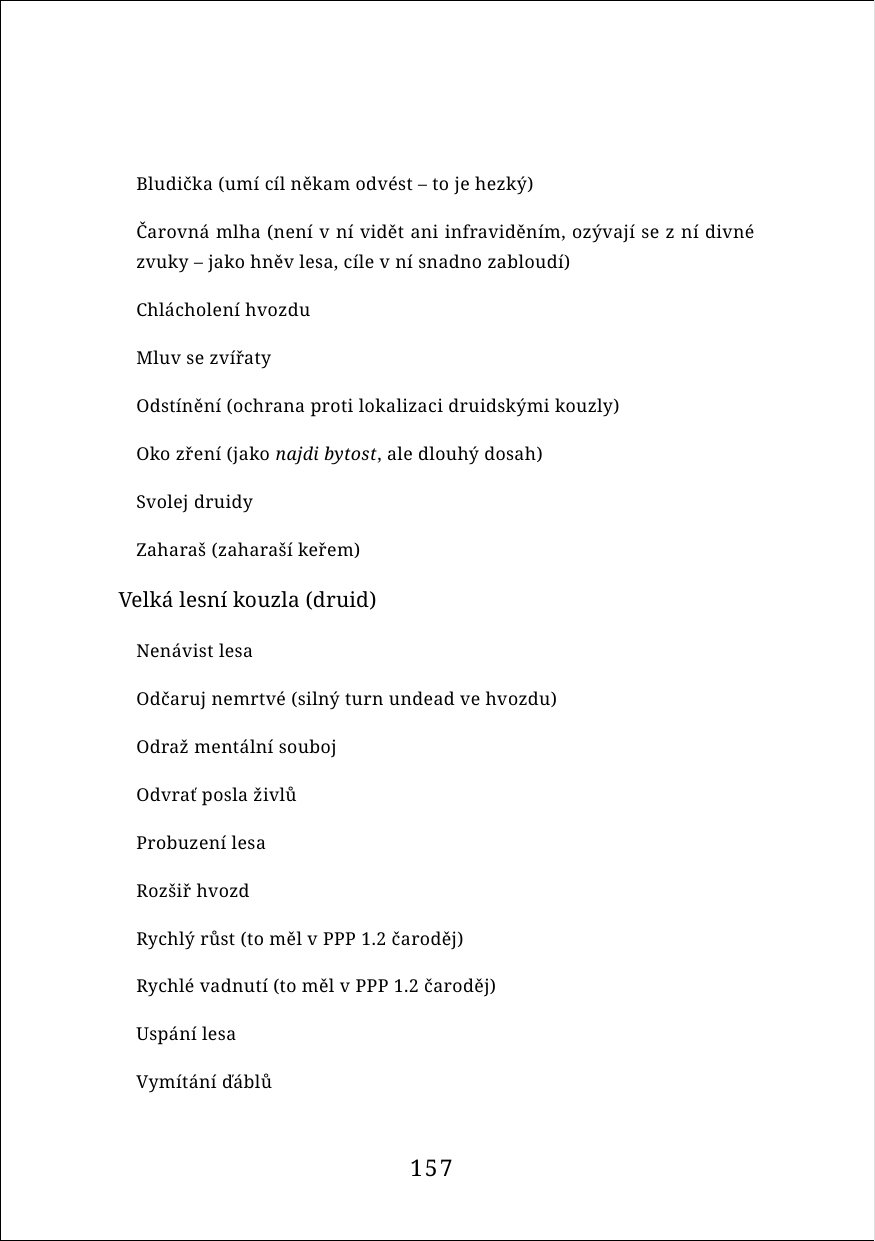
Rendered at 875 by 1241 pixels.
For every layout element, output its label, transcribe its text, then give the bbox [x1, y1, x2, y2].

text Odstínění (ochrana proti lokalizaci druidskými kouzly) [136, 394, 756, 418]
text Bludička (umí cíl někam odvést – to je hezký) [136, 172, 756, 196]
text Odraž mentální souboj [136, 734, 756, 758]
text Uspání lesa [136, 1022, 756, 1046]
text Probuzení lesa [136, 830, 756, 854]
text Rychlé vadnutí (to měl v PPP 1.2 čaroděj) [136, 974, 756, 998]
text Čarovná mlha (není v ní vidět ani infraviděním, ozývají se z ní divné zvuky – jako hněv lesa, cíle v ní snadno zabloudí) [136, 220, 756, 274]
text Zaharaš (zaharaší keřem) [136, 537, 756, 562]
text Velká lesní kouzla (druid) [118, 585, 756, 614]
text Oko zření (jako najdi bytost, ale dlouhý dosah) [136, 442, 756, 466]
text Nenávist lesa [136, 638, 756, 663]
text Mluv se zvířaty [136, 346, 756, 370]
text Rozšiř hvozd [136, 878, 756, 902]
text Vymítání ďáblů [136, 1070, 756, 1094]
text Svolej druidy [136, 489, 756, 514]
text Odčaruj nemrtvé (silný turn undead ve hvozdu) [136, 686, 756, 711]
text Chlácholení hvozdu [136, 298, 756, 322]
text Rychlý růst (to měl v PPP 1.2 čaroděj) [136, 926, 756, 950]
text Odvrať posla živlů [136, 782, 756, 806]
